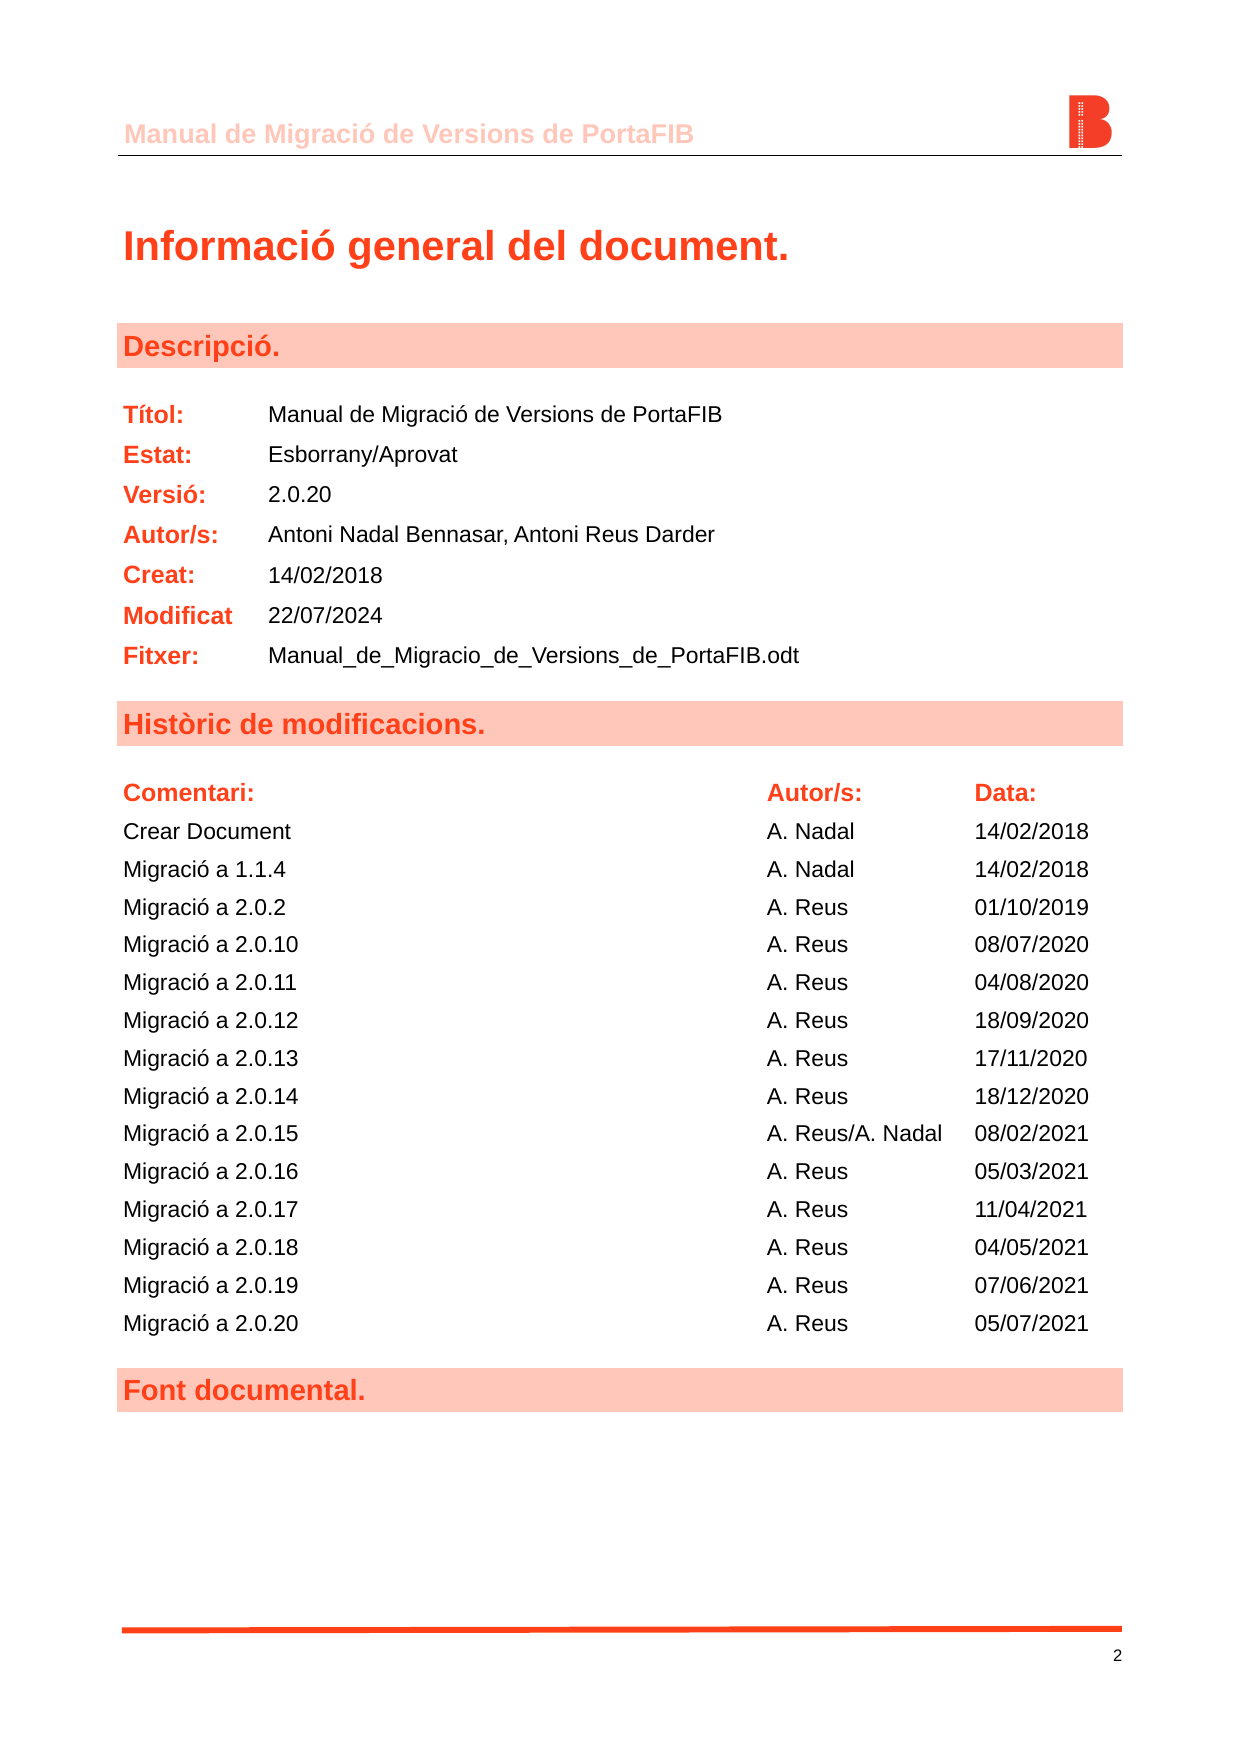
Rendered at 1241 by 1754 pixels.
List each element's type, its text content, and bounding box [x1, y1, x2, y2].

table_cell Creat: [117, 555, 262, 595]
table_cell [117, 368, 1123, 394]
table_cell [117, 1516, 1123, 1554]
table_cell 14/02/2018 [969, 812, 1123, 850]
table_cell [117, 1438, 1123, 1476]
table_cell Migració a 1.1.4 [117, 850, 761, 888]
table_cell Autor/s: [761, 772, 968, 812]
table_cell A. Reus [761, 1039, 968, 1077]
table_cell A. Reus [761, 1266, 968, 1304]
table_cell Estat: [117, 434, 262, 474]
table_cell 14/02/2018 [262, 555, 1123, 595]
table_cell 18/09/2020 [969, 1001, 1123, 1039]
table_cell Migració a 2.0.15 [117, 1115, 761, 1152]
table_cell Versió: [117, 474, 262, 514]
table_cell A. Reus [761, 1228, 968, 1266]
table_cell A. Reus [761, 1304, 968, 1342]
table_cell Fitxer: [117, 635, 262, 675]
table_cell Font documental. [117, 1368, 1123, 1412]
table_cell A. Nadal [761, 850, 968, 888]
table_cell [117, 1413, 1123, 1438]
table_cell 04/05/2021 [969, 1228, 1123, 1266]
table_cell A. Reus [761, 1190, 968, 1228]
table_cell Data: [969, 772, 1123, 812]
table_cell Històric de modificacions. [117, 701, 1123, 746]
table_cell Migració a 2.0.11 [117, 964, 761, 1001]
table_cell Migració a 2.0.10 [117, 926, 761, 963]
table_cell 04/08/2020 [969, 964, 1123, 1001]
table_cell 05/07/2021 [969, 1304, 1123, 1342]
table_cell [117, 675, 1123, 701]
table_cell A. Reus [761, 926, 968, 963]
table_cell A. Reus [761, 1001, 968, 1039]
table_cell Manual_de_Migracio_de_Versions_de_PortaFIB.odt [262, 635, 1123, 675]
table_cell Migració a 2.0.18 [117, 1228, 761, 1266]
table_cell Títol: [117, 394, 262, 434]
table_cell Migració a 2.0.12 [117, 1001, 761, 1039]
table_cell [117, 1554, 1123, 1592]
table_cell Migració a 2.0.19 [117, 1266, 761, 1304]
table_cell 17/11/2020 [969, 1039, 1123, 1077]
table_cell Migració a 2.0.20 [117, 1304, 761, 1342]
table_cell 11/04/2021 [969, 1190, 1123, 1228]
table_cell A. Reus/A. Nadal [761, 1115, 968, 1152]
table_cell Antoni Nadal Bennasar, Antoni Reus Darder [262, 515, 1123, 555]
table_cell Autor/s: [117, 515, 262, 555]
table_header Informació general del document. [117, 216, 1123, 323]
table_cell 14/02/2018 [969, 850, 1123, 888]
table_cell [117, 1476, 1123, 1516]
table_cell Migració a 2.0.14 [117, 1077, 761, 1115]
table_cell A. Reus [761, 1077, 968, 1115]
table_cell 05/03/2021 [969, 1153, 1123, 1190]
table_cell 18/12/2020 [969, 1077, 1123, 1115]
table_cell Migració a 2.0.16 [117, 1153, 761, 1190]
table_cell Migració a 2.0.17 [117, 1190, 761, 1228]
table_cell A. Reus [761, 1153, 968, 1190]
table_cell 08/02/2021 [969, 1115, 1123, 1152]
picture [1063, 94, 1117, 150]
table_cell A. Reus [761, 964, 968, 1001]
table_cell Esborrany/Aprovat [262, 434, 1123, 474]
table_cell 08/07/2020 [969, 926, 1123, 963]
table_cell A. Reus [761, 888, 968, 926]
table_cell 2.0.20 [262, 474, 1123, 514]
table_cell 07/06/2021 [969, 1266, 1123, 1304]
table_cell [117, 746, 1123, 772]
table_cell Crear Document [117, 812, 761, 850]
table_cell Comentari: [117, 772, 761, 812]
table_cell [117, 1342, 1123, 1367]
table_cell 01/10/2019 [969, 888, 1123, 926]
table_cell Modificat [117, 595, 262, 635]
table_cell Migració a 2.0.13 [117, 1039, 761, 1077]
table_cell A. Nadal [761, 812, 968, 850]
table_cell Manual de Migració de Versions de PortaFIB [262, 394, 1123, 434]
table_cell 22/07/2024 [262, 595, 1123, 635]
table_cell Migració a 2.0.2 [117, 888, 761, 926]
table_cell Descripció. [117, 323, 1123, 368]
